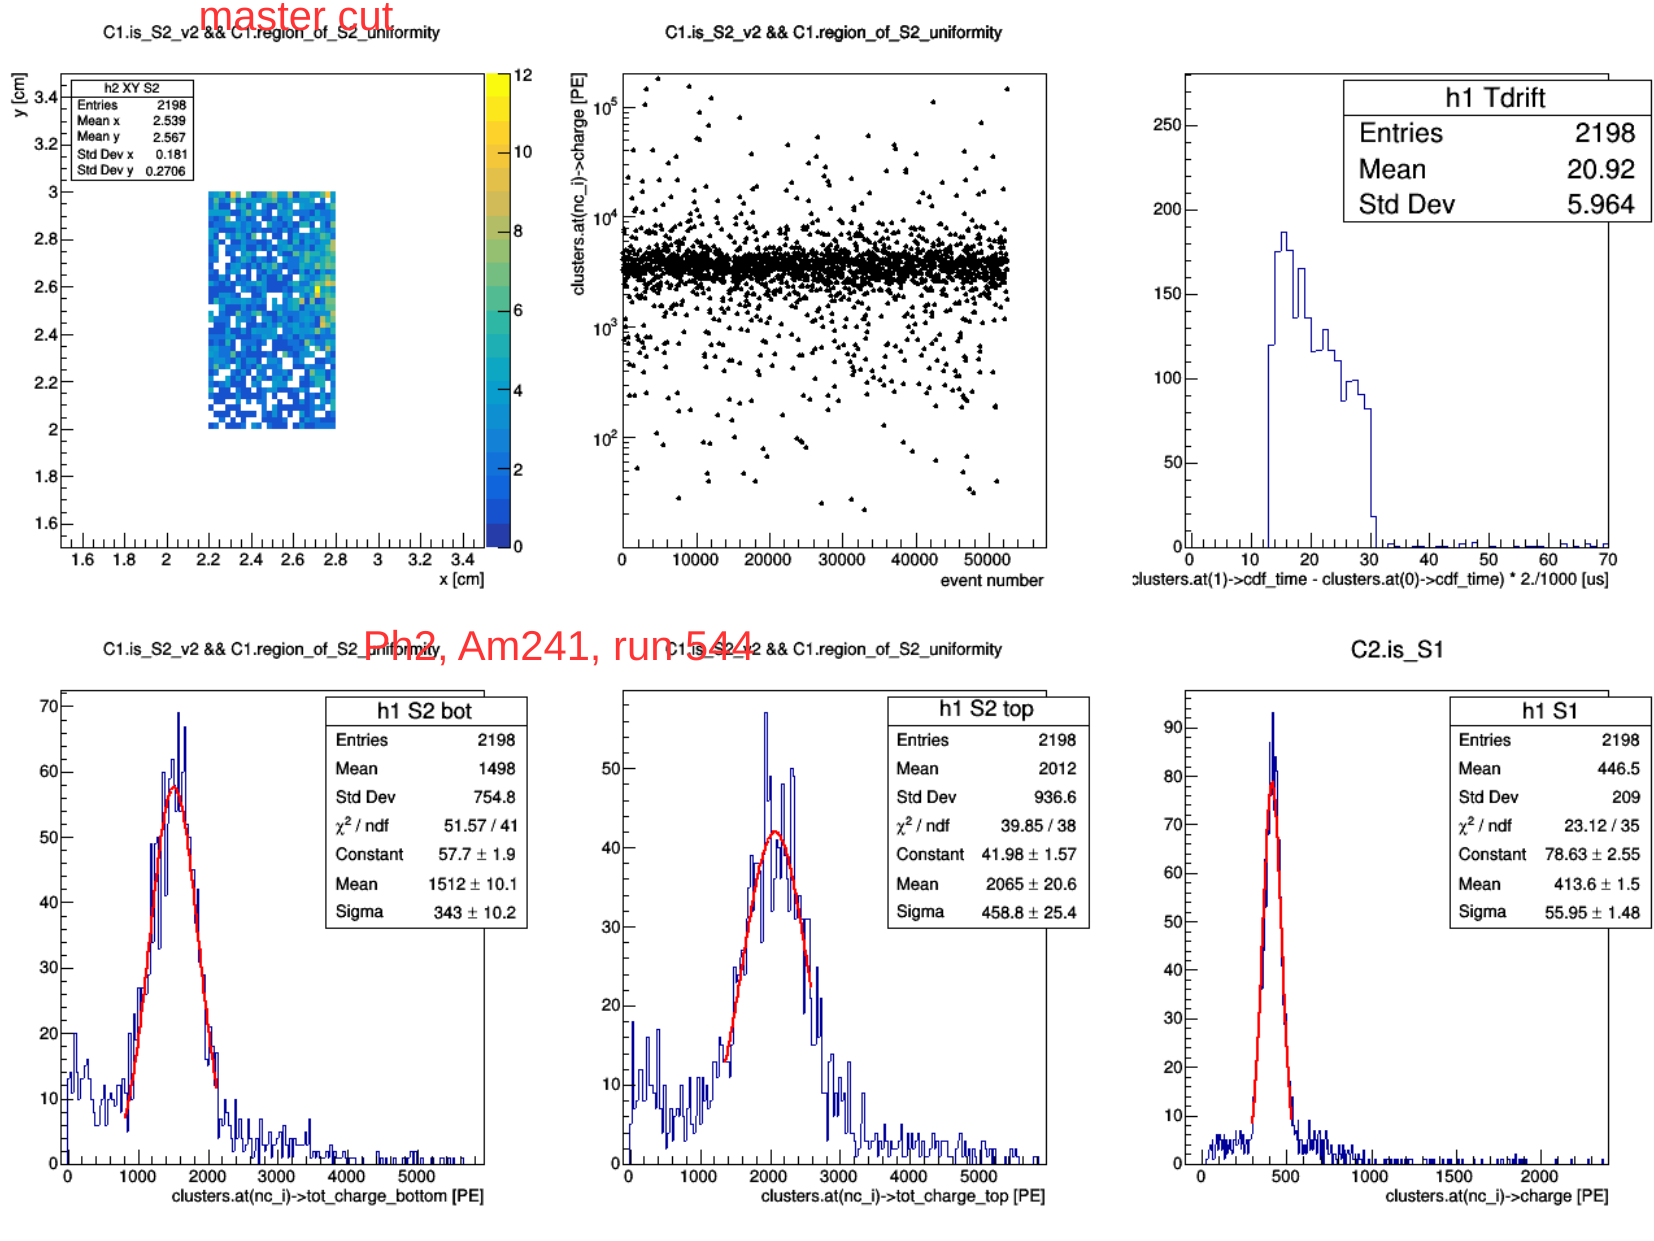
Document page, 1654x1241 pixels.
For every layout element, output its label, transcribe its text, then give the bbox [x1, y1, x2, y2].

text_box master cut [0, 0, 637, 121]
text_box Ph2, Am241, run 544 [218, 615, 901, 751]
picture [6, 11, 1654, 1216]
